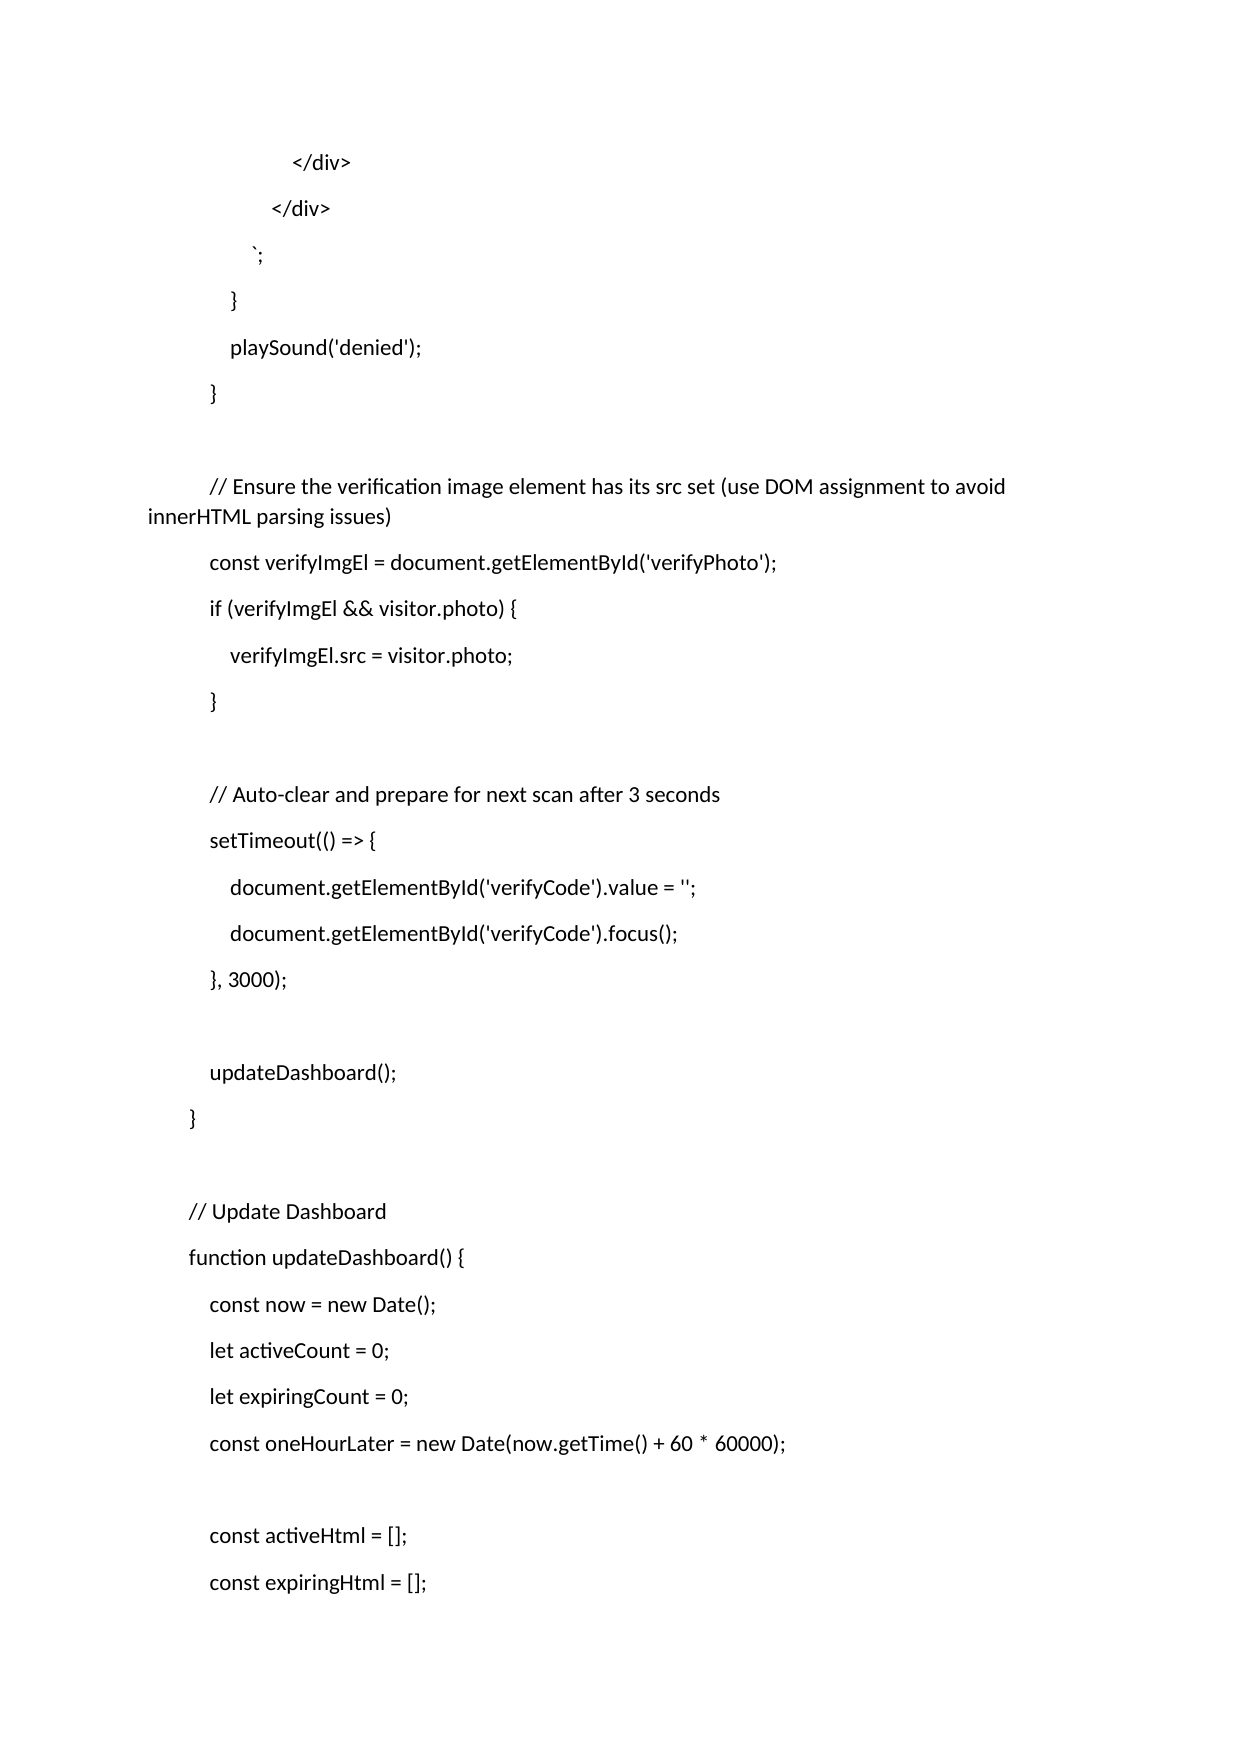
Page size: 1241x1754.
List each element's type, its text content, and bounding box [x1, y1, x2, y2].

text </div> [148, 148, 1093, 176]
text // Auto-clear and prepare for next scan after 3 seconds [148, 780, 1093, 808]
text const oneHourLater = new Date(now.getTime() + 60 * 60000); [148, 1429, 1093, 1457]
text } [148, 1104, 1093, 1132]
text setTimeout(() => { [148, 826, 1093, 854]
text const expiringHtml = []; [148, 1568, 1093, 1596]
text let activeCount = 0; [148, 1336, 1093, 1364]
text updateDashboard(); [148, 1058, 1093, 1086]
text playSound('denied'); [148, 333, 1093, 361]
text const verifyImgEl = document.getElementById('verifyPhoto'); [148, 548, 1093, 576]
text // Update Dashboard [148, 1197, 1093, 1225]
text verifyImgEl.src = visitor.photo; [148, 641, 1093, 669]
text // Ensure the verification image element has its src set (use DOM assignment to avoid innerHTML parsing issues) [148, 472, 1093, 530]
text function updateDashboard() { [148, 1243, 1093, 1271]
text const now = new Date(); [148, 1290, 1093, 1318]
text document.getElementById('verifyCode').focus(); [148, 919, 1093, 947]
text } [148, 287, 1093, 315]
text document.getElementById('verifyCode').value = ''; [148, 873, 1093, 901]
text let expiringCount = 0; [148, 1382, 1093, 1411]
text `; [148, 240, 1093, 268]
text if (verifyImgEl && visitor.photo) { [148, 594, 1093, 622]
text }, 3000); [148, 965, 1093, 993]
text } [148, 687, 1093, 715]
text const activeHtml = []; [148, 1522, 1093, 1549]
text </div> [148, 194, 1093, 222]
text } [148, 379, 1093, 407]
